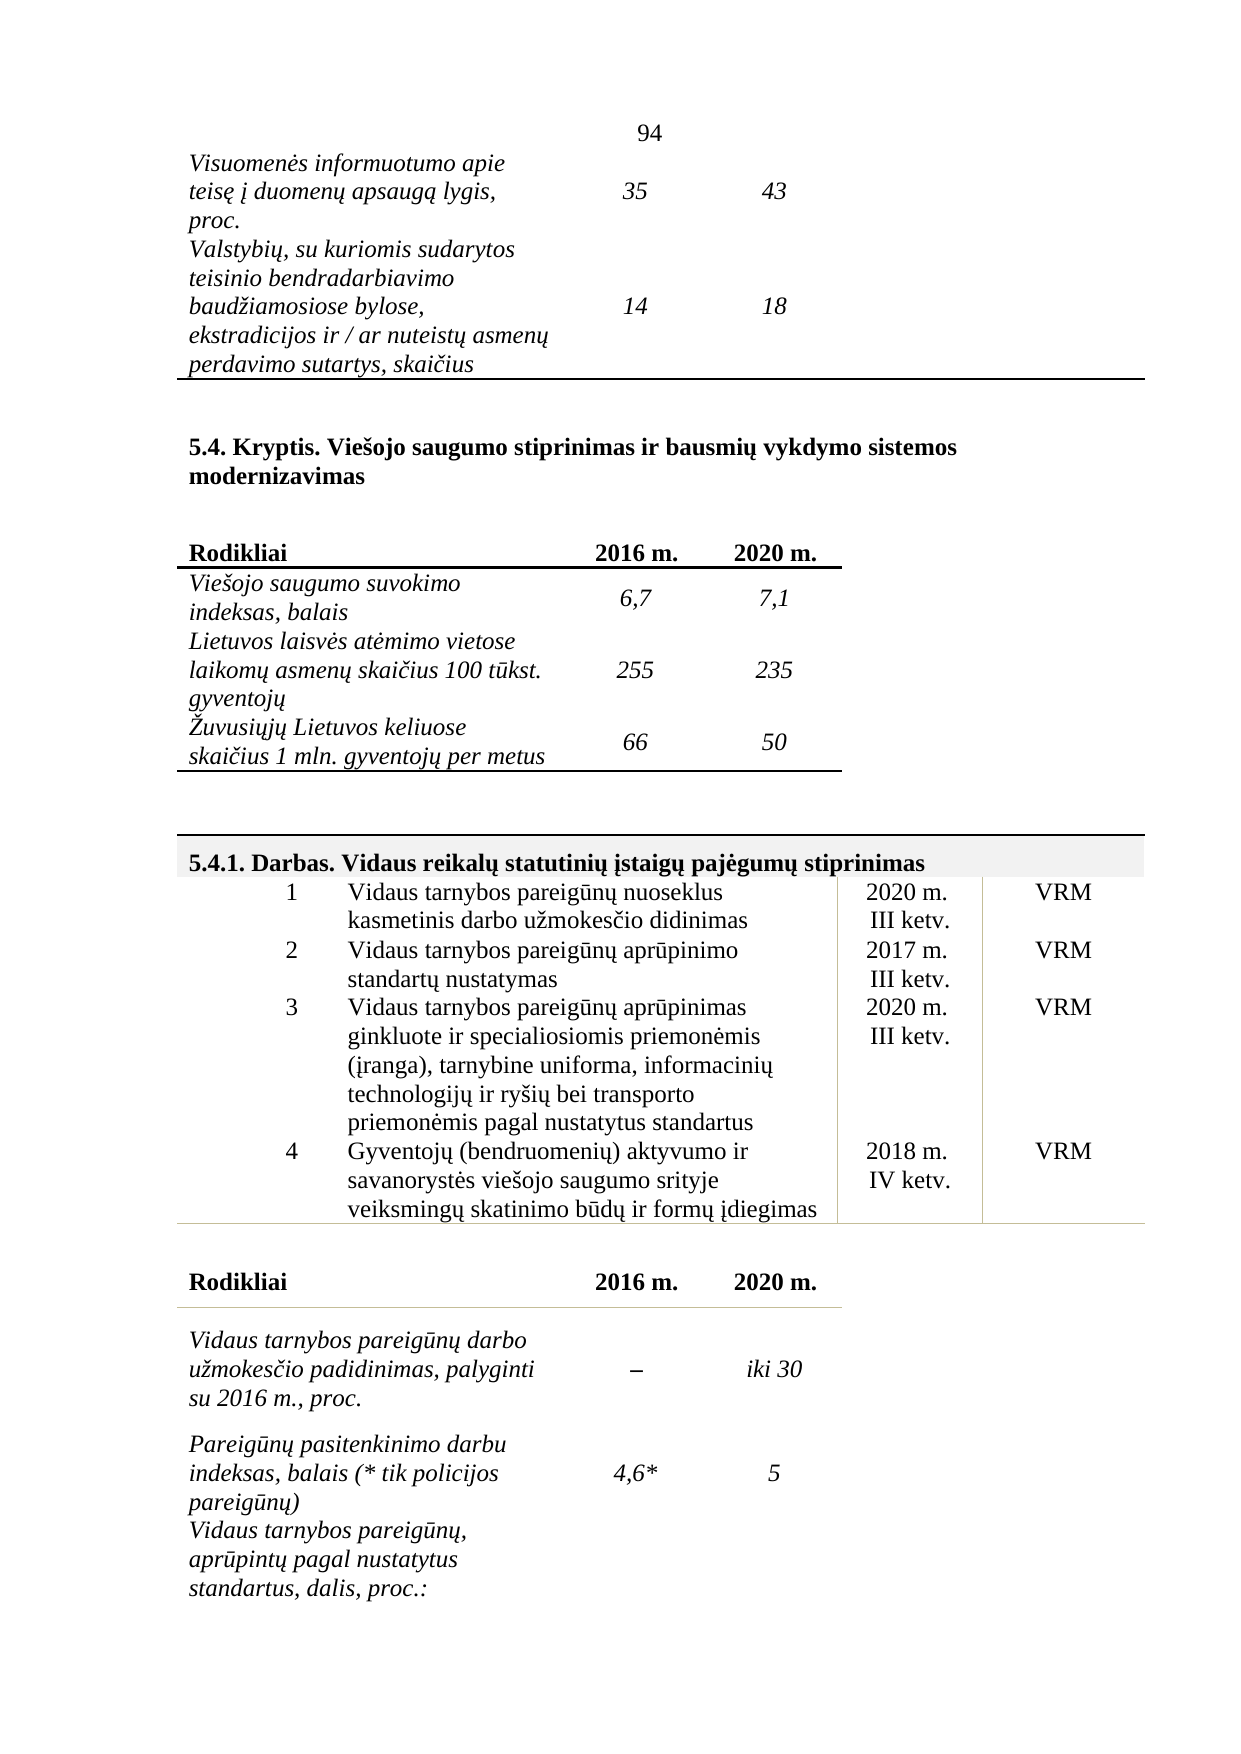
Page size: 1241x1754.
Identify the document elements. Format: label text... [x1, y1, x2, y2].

table_cell [982, 148, 1144, 234]
table_cell Visuomenės informuotumo apie teisę į duomenų apsaugą lygis, proc. [177, 148, 564, 234]
table_cell 35 [565, 148, 708, 234]
table_cell Lietuvos laisvės atėmimo vietose laikomų asmenų skaičius 100 tūkst. gyventojų [177, 626, 564, 712]
table_cell [982, 1515, 1144, 1602]
table_cell Gyventojų (bendruomenių) aktyvumo ir savanorystės viešojo saugumo srityje veiksmingų skatinimo būdų ir formų įdiegimas [336, 1136, 837, 1222]
table_cell [532, 1224, 564, 1255]
table_cell [177, 935, 247, 992]
table_cell [842, 1515, 982, 1602]
table_cell [247, 772, 336, 803]
table_cell [842, 234, 982, 378]
table_cell [982, 566, 1144, 626]
table_cell [532, 529, 564, 566]
table_cell [982, 712, 1144, 770]
table_cell 2016 m. [565, 529, 708, 566]
table_cell [247, 490, 336, 529]
table_cell [982, 1429, 1144, 1515]
table_cell iki 30 [708, 1308, 842, 1429]
table_cell [708, 1515, 842, 1602]
table_cell 2020 m. III ketv. [838, 877, 982, 935]
table_cell Vidaus tarnybos pareigūnų aprūpinimo standartų nustatymas [336, 935, 837, 992]
table_cell 66 [565, 712, 708, 770]
table_cell [336, 529, 532, 566]
table_cell 4 [247, 1136, 336, 1222]
table_cell [177, 772, 247, 803]
table_cell [842, 712, 982, 770]
table_cell 2020 m. III ketv. [838, 993, 982, 1136]
table_cell [247, 1224, 336, 1255]
table_cell [532, 490, 564, 529]
table_cell [842, 1224, 982, 1255]
table_cell [565, 1515, 708, 1602]
table_cell [982, 626, 1144, 712]
table_cell VRM [983, 877, 1144, 935]
table_cell [982, 234, 1144, 378]
table_cell 5 [708, 1429, 842, 1515]
table_cell Rodikliai [177, 1255, 564, 1307]
table_cell Vidaus tarnybos pareigūnų nuoseklus kasmetinis darbo užmokesčio didinimas [336, 877, 837, 935]
table_cell [708, 490, 842, 529]
table_cell [177, 490, 247, 529]
table_cell [177, 877, 247, 935]
table_cell Vidaus tarnybos pareigūnų aprūpinimas ginkluote ir specialiosiomis priemonėmis (įranga), tarnybine uniforma, informacinių technologijų ir ryšių bei transporto priemonėmis pagal nustatytus standartus [336, 993, 837, 1136]
table_cell 4,6* [565, 1429, 708, 1515]
table_cell [982, 770, 1144, 803]
table_cell 2016 m. [565, 1255, 708, 1307]
table_cell [708, 772, 842, 803]
table_cell [177, 803, 247, 834]
table_cell [842, 566, 982, 626]
table_cell 5.4.1. Darbas. Vidaus reikalų statutinių įstaigų pajėgumų stiprinimas [177, 836, 1144, 877]
table_cell Rodikliai [177, 529, 336, 566]
table_cell [247, 803, 336, 834]
table_cell Vidaus tarnybos pareigūnų, aprūpintų pagal nustatytus standartus, dalis, proc.: [177, 1515, 564, 1602]
table_cell 2020 m. [708, 529, 842, 566]
table_cell VRM [983, 1136, 1144, 1222]
table_cell 2020 m. [708, 1255, 842, 1307]
table_cell [842, 1429, 982, 1515]
table_cell Žuvusiųjų Lietuvos keliuose skaičius 1 mln. gyventojų per metus [177, 712, 564, 770]
table_cell 2018 m. IV ketv. [838, 1136, 982, 1222]
table_cell [708, 1224, 842, 1255]
table_cell [565, 490, 708, 529]
table_cell [336, 772, 532, 803]
table_cell [565, 1224, 708, 1255]
table_cell [532, 772, 564, 803]
table_cell 7,1 [708, 569, 842, 626]
table_cell – [565, 1308, 708, 1429]
table_cell [842, 1255, 982, 1307]
table_cell 43 [708, 148, 842, 234]
table_cell [982, 529, 1144, 566]
table_cell 255 [565, 626, 708, 712]
table_cell 2 [247, 935, 336, 992]
table_cell Vidaus tarnybos pareigūnų darbo užmokesčio padidinimas, palyginti su 2016 m., proc. [177, 1308, 564, 1429]
table_cell [842, 148, 982, 234]
table_cell [842, 770, 982, 803]
table_cell [177, 993, 247, 1136]
table_cell VRM [983, 993, 1144, 1136]
table_cell [177, 1136, 247, 1222]
table_cell VRM [983, 935, 1144, 992]
table_cell [842, 626, 982, 712]
table_cell [982, 803, 1144, 834]
table_cell Viešojo saugumo suvokimo indeksas, balais [177, 569, 564, 626]
table_cell Valstybių, su kuriomis sudarytos teisinio bendradarbiavimo baudžiamosiose bylose, ekstradicijos ir / ar nuteistų asmenų perdavimo sutartys, skaičius [177, 234, 564, 378]
table_cell [336, 1224, 532, 1255]
table_cell [982, 1224, 1144, 1255]
table_cell [842, 529, 982, 566]
table_cell [336, 803, 532, 834]
table_cell [982, 490, 1144, 529]
table_cell [532, 803, 564, 834]
table_cell 5.4. Kryptis. Viešojo saugumo stiprinimas ir bausmių vykdymo sistemos modernizavimas [177, 380, 1144, 490]
table_cell 6,7 [565, 569, 708, 626]
table_cell 18 [708, 234, 842, 378]
table_cell 14 [565, 234, 708, 378]
table_cell [708, 803, 842, 834]
table_cell [565, 772, 708, 803]
table_cell [842, 490, 982, 529]
table_cell 50 [708, 712, 842, 770]
table_cell [177, 1224, 247, 1255]
table_cell 235 [708, 626, 842, 712]
table_cell [842, 1307, 982, 1429]
table_cell 1 [247, 877, 336, 935]
table_cell [982, 1255, 1144, 1307]
table_cell [336, 490, 532, 529]
table_cell 3 [247, 993, 336, 1136]
table_cell [565, 803, 708, 834]
table_cell [842, 803, 982, 834]
table_cell [982, 1307, 1144, 1429]
table_cell 2017 m. III ketv. [838, 935, 982, 992]
table_cell Pareigūnų pasitenkinimo darbu indeksas, balais (* tik policijos pareigūnų) [177, 1429, 564, 1515]
